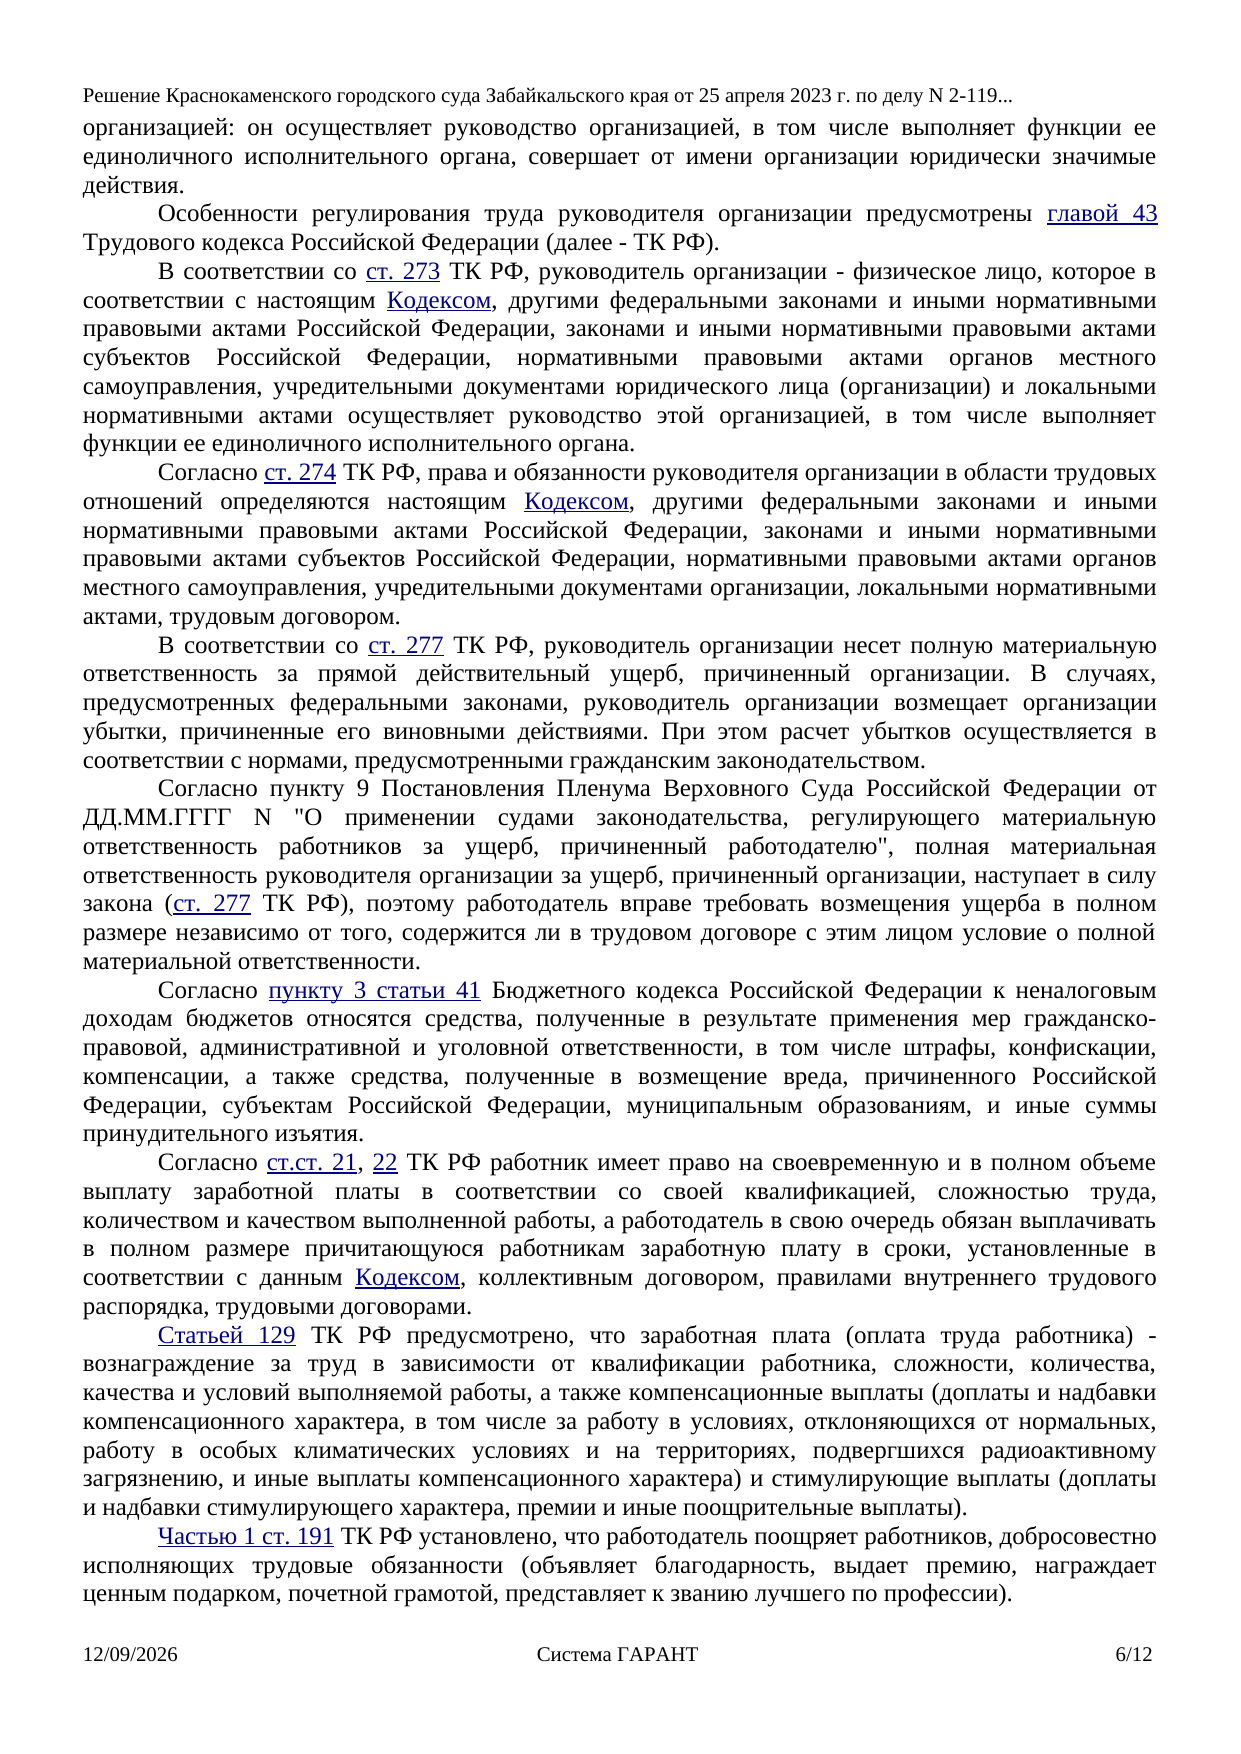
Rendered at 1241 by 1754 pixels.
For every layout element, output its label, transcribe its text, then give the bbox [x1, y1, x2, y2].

text Согласно ст. 274 ТК РФ, права и обязанности руководителя организации в области трудовых отношений определяются настоящим Кодексом, другими федеральными законами и иными нормативными правовыми актами Российской Федерации, законами и иными нормативными правовыми актами субъектов Российской Федерации, нормативными правовыми актами органов местного самоуправления, учредительными документами организации, локальными нормативными актами, трудовым договором. [83, 457, 1157, 630]
text В соответствии со ст. 277 ТК РФ, руководитель организации несет полную материальную ответственность за прямой действительный ущерб, причиненный организации. В случаях, предусмотренных федеральными законами, руководитель организации возмещает организации убытки, причиненные его виновными действиями. При этом расчет убытков осуществляется в соответствии с нормами, предусмотренными гражданским законодательством. [83, 630, 1157, 773]
text В соответствии со ст. 273 ТК РФ, руководитель организации - физическое лицо, которое в соответствии с настоящим Кодексом, другими федеральными законами и иными нормативными правовыми актами Российской Федерации, законами и иными нормативными правовыми актами субъектов Российской Федерации, нормативными правовыми актами органов местного самоуправления, учредительными документами юридического лица (организации) и локальными нормативными актами осуществляет руководство этой организацией, в том числе выполняет функции ее единоличного исполнительного органа. [83, 256, 1157, 457]
text организацией: он осуществляет руководство организацией, в том числе выполняет функции ее единоличного исполнительного органа, совершает от имени организации юридически значимые действия. [83, 112, 1157, 198]
text Особенности регулирования труда руководителя организации предусмотрены главой 43 Трудового кодекса Российской Федерации (далее - ТК РФ). [83, 198, 1157, 256]
text Согласно ст.ст. 21, 22 ТК РФ работник имеет право на своевременную и в полном объеме выплату заработной платы в соответствии со своей квалификацией, сложностью труда, количеством и качеством выполненной работы, а работодатель в свою очередь обязан выплачивать в полном размере причитающуюся работникам заработную плату в сроки, установленные в соответствии с данным Кодексом, коллективным договором, правилами внутреннего трудового распорядка, трудовыми договорами. [83, 1147, 1157, 1320]
text Согласно пункту 3 статьи 41 Бюджетного кодекса Российской Федерации к неналоговым доходам бюджетов относятся средства, полученные в результате применения мер гражданско-правовой, административной и уголовной ответственности, в том числе штрафы, конфискации, компенсации, а также средства, полученные в возмещение вреда, причиненного Российской Федерации, субъектам Российской Федерации, муниципальным образованиям, и иные суммы принудительного изъятия. [83, 975, 1157, 1147]
text Согласно пункту 9 Постановления Пленума Верховного Суда Российской Федерации от ДД.ММ.ГГГГ N "О применении судами законодательства, регулирующего материальную ответственность работников за ущерб, причиненный работодателю", полная материальная ответственность руководителя организации за ущерб, причиненный организации, наступает в силу закона (ст. 277 ТК РФ), поэтому работодатель вправе требовать возмещения ущерба в полном размере независимо от того, содержится ли в трудовом договоре с этим лицом условие о полной материальной ответственности. [83, 773, 1157, 975]
text Статьей 129 ТК РФ предусмотрено, что заработная плата (оплата труда работника) - вознаграждение за труд в зависимости от квалификации работника, сложности, количества, качества и условий выполняемой работы, а также компенсационные выплаты (доплаты и надбавки компенсационного характера, в том числе за работу в условиях, отклоняющихся от нормальных, работу в особых климатических условиях и на территориях, подвергшихся радиоактивному загрязнению, и иные выплаты компенсационного характера) и стимулирующие выплаты (доплаты и надбавки стимулирующего характера, премии и иные поощрительные выплаты). [83, 1320, 1157, 1521]
text Частью 1 ст. 191 ТК РФ установлено, что работодатель поощряет работников, добросовестно исполняющих трудовые обязанности (объявляет благодарность, выдает премию, награждает ценным подарком, почетной грамотой, представляет к званию лучшего по профессии). [83, 1521, 1157, 1607]
